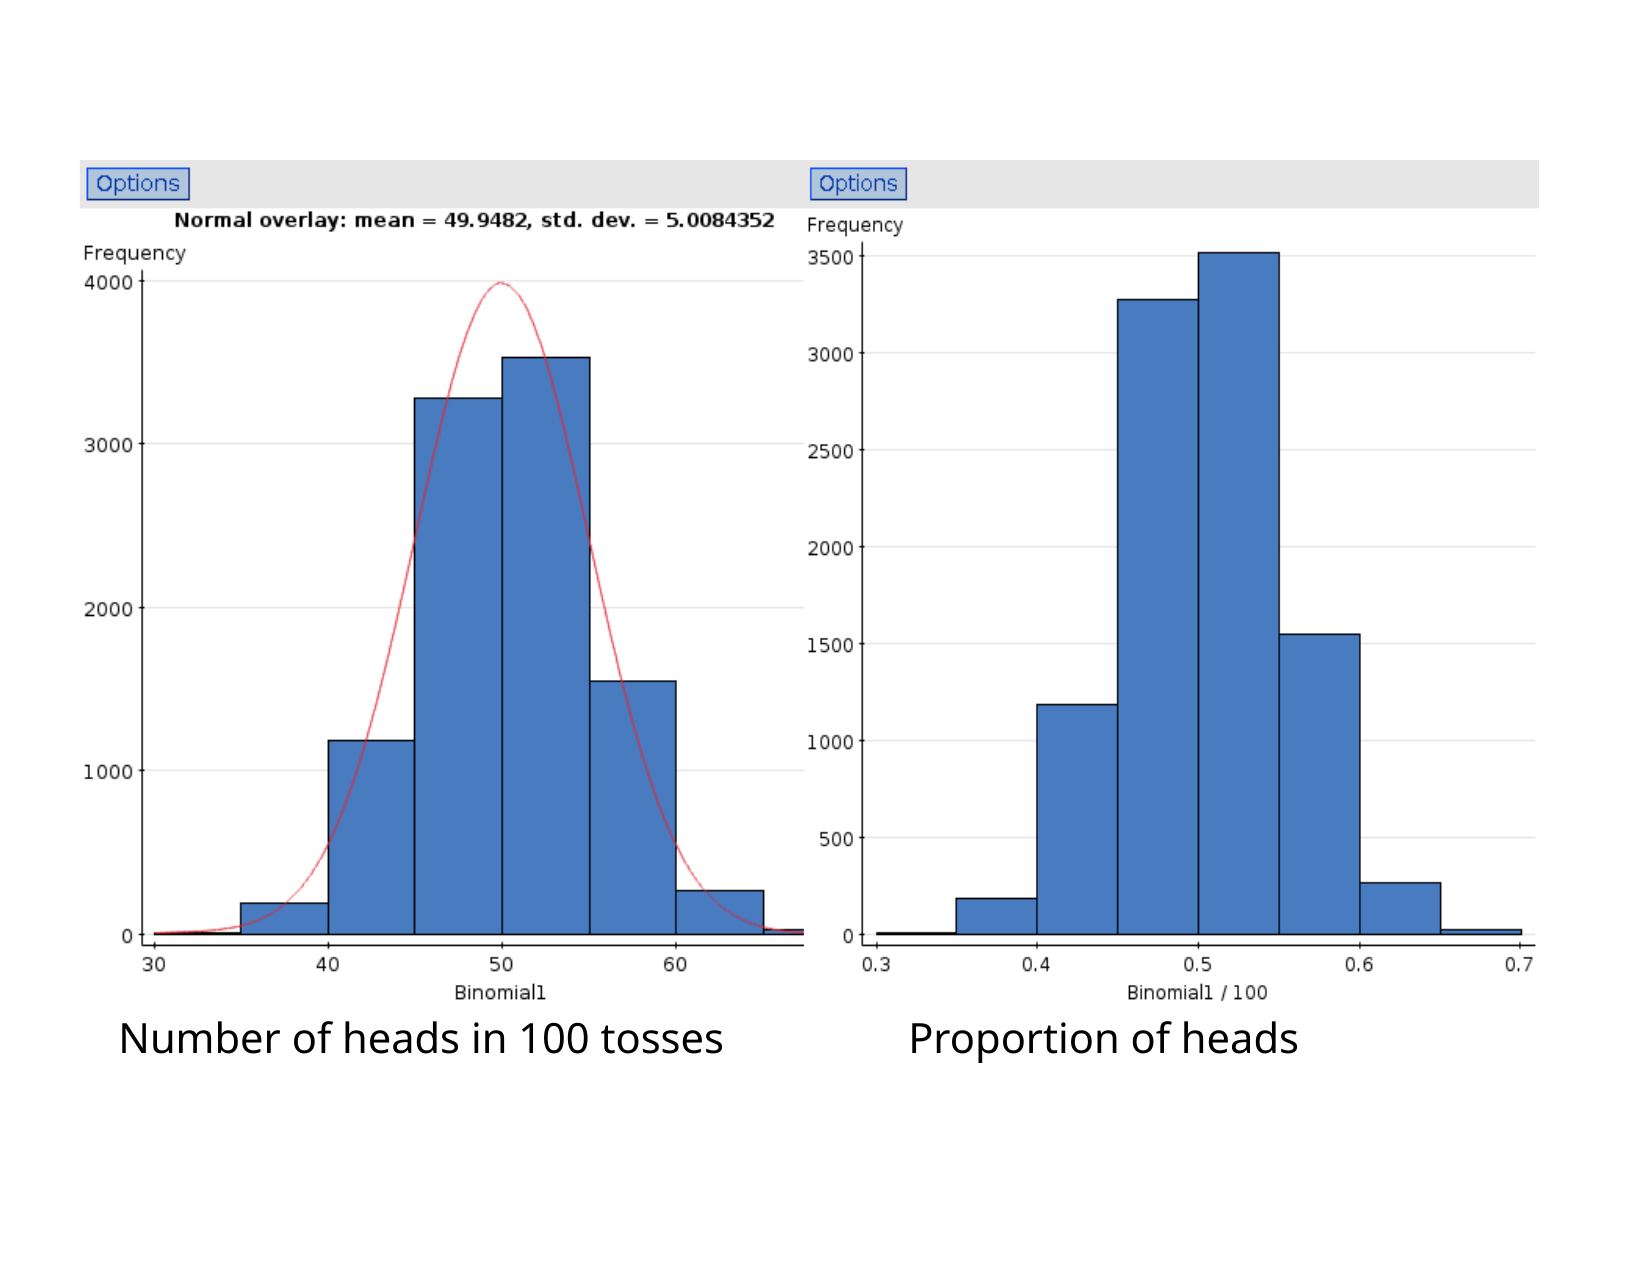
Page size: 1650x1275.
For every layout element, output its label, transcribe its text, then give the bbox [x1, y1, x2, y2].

text Number of heads in 100 tosses Proportion of heads [118, 1009, 1532, 1066]
picture [79, 160, 1539, 1009]
text [118, 118, 1532, 160]
